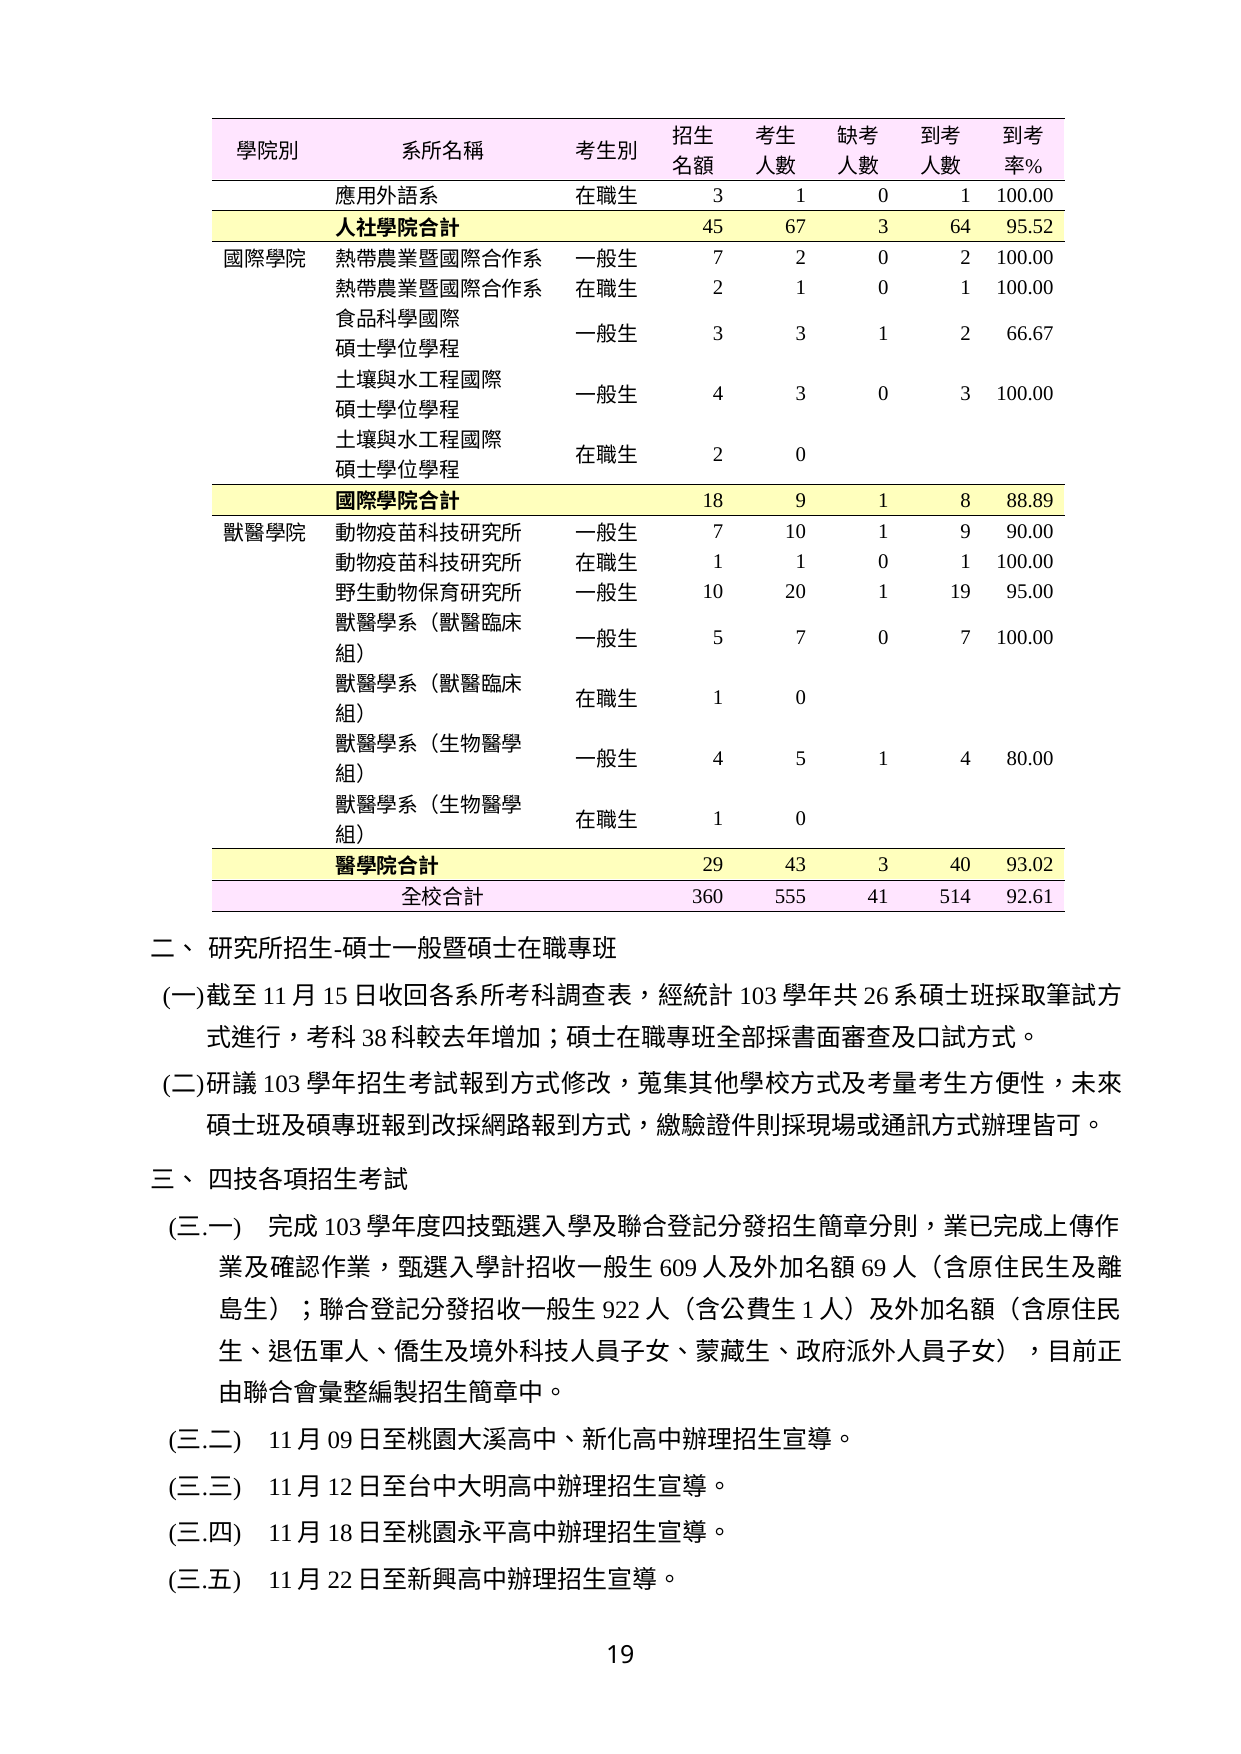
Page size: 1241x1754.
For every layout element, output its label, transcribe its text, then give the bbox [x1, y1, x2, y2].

table_cell 3 [652, 303, 734, 363]
table_cell 國際學院合計 [324, 485, 561, 515]
table_cell 一般生 [561, 607, 652, 667]
table_header 招生名額 [652, 119, 734, 179]
list 11月09日至桃園大溪高中、新化高中辦理招生宣導。 [168, 1415, 1122, 1457]
table_cell 100.00 [982, 607, 1064, 667]
list 11月22日至新興高中辦理招生宣導。 [168, 1555, 1122, 1597]
table_cell [982, 788, 1064, 848]
table_cell 100.00 [982, 363, 1064, 423]
table_cell 4 [899, 728, 982, 788]
table_cell 全校合計 [324, 881, 561, 911]
table_cell 醫學院合計 [324, 849, 561, 879]
table_cell 在職生 [561, 272, 652, 302]
table_cell 100.00 [982, 181, 1064, 210]
table_cell 1 [734, 181, 817, 210]
table_cell 1 [899, 181, 982, 210]
table_cell 0 [817, 363, 899, 423]
table_cell [212, 181, 324, 210]
table_cell 18 [652, 485, 734, 515]
table_cell 19 [899, 576, 982, 607]
table_cell 0 [817, 607, 899, 667]
table_cell 43 [734, 849, 817, 879]
table_cell 在職生 [561, 423, 652, 484]
table_cell 1 [652, 667, 734, 727]
table_cell [817, 423, 899, 484]
table_cell [899, 667, 982, 727]
table_cell 100.00 [982, 242, 1064, 272]
table_cell 1 [734, 546, 817, 576]
table_cell 一般生 [561, 516, 652, 546]
table_cell 1 [817, 516, 899, 546]
table_cell 0 [817, 546, 899, 576]
table_cell 100.00 [982, 272, 1064, 302]
table_cell 3 [817, 849, 899, 879]
table_cell 41 [817, 881, 899, 911]
table_cell 1 [899, 546, 982, 576]
table_header 缺考人數 [817, 119, 899, 179]
table_cell 95.52 [982, 211, 1064, 241]
table_cell [561, 881, 652, 911]
table_cell 一般生 [561, 728, 652, 788]
table_cell 7 [652, 516, 734, 546]
table_cell 360 [652, 881, 734, 911]
table_cell 10 [734, 516, 817, 546]
table_cell 95.00 [982, 576, 1064, 607]
table_cell [212, 423, 324, 484]
table_cell 9 [734, 485, 817, 515]
table_cell [212, 667, 324, 727]
table_cell 0 [817, 242, 899, 272]
table_cell [212, 788, 324, 848]
table_cell 土壤與水工程國際 碩士學位學程 [324, 363, 561, 423]
table_cell [817, 788, 899, 848]
table_cell 93.02 [982, 849, 1064, 879]
table_cell 4 [652, 363, 734, 423]
table_cell [212, 363, 324, 423]
table_cell 88.89 [982, 485, 1064, 515]
table_cell 熱帶農業暨國際合作系 [324, 272, 561, 302]
table_cell 在職生 [561, 788, 652, 848]
table_cell 555 [734, 881, 817, 911]
table_cell 人社學院合計 [324, 211, 561, 241]
table_cell [561, 849, 652, 879]
table_header 到考率% [982, 119, 1064, 179]
table_cell 在職生 [561, 546, 652, 576]
table_cell 2 [652, 272, 734, 302]
table_cell [212, 576, 324, 607]
list 四技各項招生考試 [150, 1155, 1122, 1197]
table_cell 45 [652, 211, 734, 241]
table_cell [982, 667, 1064, 727]
table_cell 1 [817, 303, 899, 363]
table_cell 29 [652, 849, 734, 879]
table_cell 80.00 [982, 728, 1064, 788]
table_cell 3 [734, 363, 817, 423]
table_cell 一般生 [561, 303, 652, 363]
table_cell 1 [817, 485, 899, 515]
table_cell 9 [899, 516, 982, 546]
table_cell 7 [734, 607, 817, 667]
table_cell 67 [734, 211, 817, 241]
table_cell 獸醫學院 [212, 516, 324, 546]
list 研議103學年招生考試報到方式修改，蒐集其他學校方式及考量考生方便性，未來碩士班及碩專班報到改採網路報到方式，繳驗證件則採現場或通訊方式辦理皆可。 [162, 1059, 1122, 1143]
table_cell 1 [817, 728, 899, 788]
table_cell 66.67 [982, 303, 1064, 363]
table_cell 3 [899, 363, 982, 423]
table_cell [982, 423, 1064, 484]
table_cell 熱帶農業暨國際合作系 [324, 242, 561, 272]
table_cell 動物疫苗科技研究所 [324, 546, 561, 576]
list 11月12日至台中大明高中辦理招生宣導。 [168, 1462, 1122, 1503]
table_cell 一般生 [561, 576, 652, 607]
table_cell 1 [734, 272, 817, 302]
table_cell 514 [899, 881, 982, 911]
table_cell 1 [899, 272, 982, 302]
table_cell [212, 607, 324, 667]
table_cell 0 [734, 423, 817, 484]
table_cell 2 [899, 303, 982, 363]
table_cell [899, 423, 982, 484]
table_cell 10 [652, 576, 734, 607]
table_cell [212, 485, 324, 515]
list 完成103學年度四技甄選入學及聯合登記分發招生簡章分則，業已完成上傳作業及確認作業，甄選入學計招收一般生609人及外加名額69人（含原住民生及離島生）；聯合登記分發招收一般生922人（含公費生1人）及外加名額（含原住民生、退伍軍人、僑生及境外科技人員子女、蒙藏生、政府派外人員子女），目前正由聯合會彙整編製招生簡章中。 [168, 1202, 1122, 1410]
table_cell 64 [899, 211, 982, 241]
table_cell 2 [652, 423, 734, 484]
table_cell 0 [817, 272, 899, 302]
table_cell [212, 303, 324, 363]
table_cell 野生動物保育研究所 [324, 576, 561, 607]
table_cell [899, 788, 982, 848]
table_cell 2 [899, 242, 982, 272]
table_cell 動物疫苗科技研究所 [324, 516, 561, 546]
table_cell 應用外語系 [324, 181, 561, 210]
table_cell 5 [652, 607, 734, 667]
table_header 到考人數 [899, 119, 982, 179]
table_cell [212, 728, 324, 788]
table_cell [561, 211, 652, 241]
table_cell [212, 272, 324, 302]
table_cell 在職生 [561, 667, 652, 727]
table_cell [212, 881, 324, 911]
list 截至11月15日收回各系所考科調查表，經統計103學年共26系碩士班採取筆試方式進行，考科38科較去年增加；碩士在職專班全部採書面審查及口試方式。 [162, 971, 1122, 1054]
table_cell 一般生 [561, 242, 652, 272]
table_cell 100.00 [982, 546, 1064, 576]
table_cell 4 [652, 728, 734, 788]
table_cell [212, 849, 324, 879]
table_cell 獸醫學系（生物醫學組） [324, 728, 561, 788]
table_cell 2 [734, 242, 817, 272]
table_header 考生人數 [734, 119, 817, 179]
table_cell 3 [652, 181, 734, 210]
table_cell 5 [734, 728, 817, 788]
table_cell 國際學院 [212, 242, 324, 272]
table_cell 在職生 [561, 181, 652, 210]
table_cell 90.00 [982, 516, 1064, 546]
table_header 考生別 [561, 119, 652, 179]
table_cell 土壤與水工程國際 碩士學位學程 [324, 423, 561, 484]
table_cell 獸醫學系（生物醫學組） [324, 788, 561, 848]
table_cell 92.61 [982, 881, 1064, 911]
table_cell 1 [652, 788, 734, 848]
table_cell [212, 546, 324, 576]
table_cell [212, 211, 324, 241]
table_cell 0 [734, 788, 817, 848]
table_cell 8 [899, 485, 982, 515]
table_cell 3 [734, 303, 817, 363]
table_cell 食品科學國際 碩士學位學程 [324, 303, 561, 363]
table_header 學院別 [212, 119, 324, 179]
table_cell 獸醫學系（獸醫臨床組） [324, 607, 561, 667]
table_cell 40 [899, 849, 982, 879]
table_cell 0 [734, 667, 817, 727]
table_cell [817, 667, 899, 727]
table_cell 7 [652, 242, 734, 272]
table_cell 1 [652, 546, 734, 576]
table_cell 3 [817, 211, 899, 241]
table_cell [561, 485, 652, 515]
table_cell 20 [734, 576, 817, 607]
list 研究所招生-碩士一般暨碩士在職專班 [150, 924, 1122, 966]
table_cell 1 [817, 576, 899, 607]
table_header 系所名稱 [324, 119, 561, 179]
table_cell 一般生 [561, 363, 652, 423]
list 11月18日至桃園永平高中辦理招生宣導。 [168, 1508, 1122, 1550]
table_cell 7 [899, 607, 982, 667]
table_cell 獸醫學系（獸醫臨床組） [324, 667, 561, 727]
table_cell 0 [817, 181, 899, 210]
